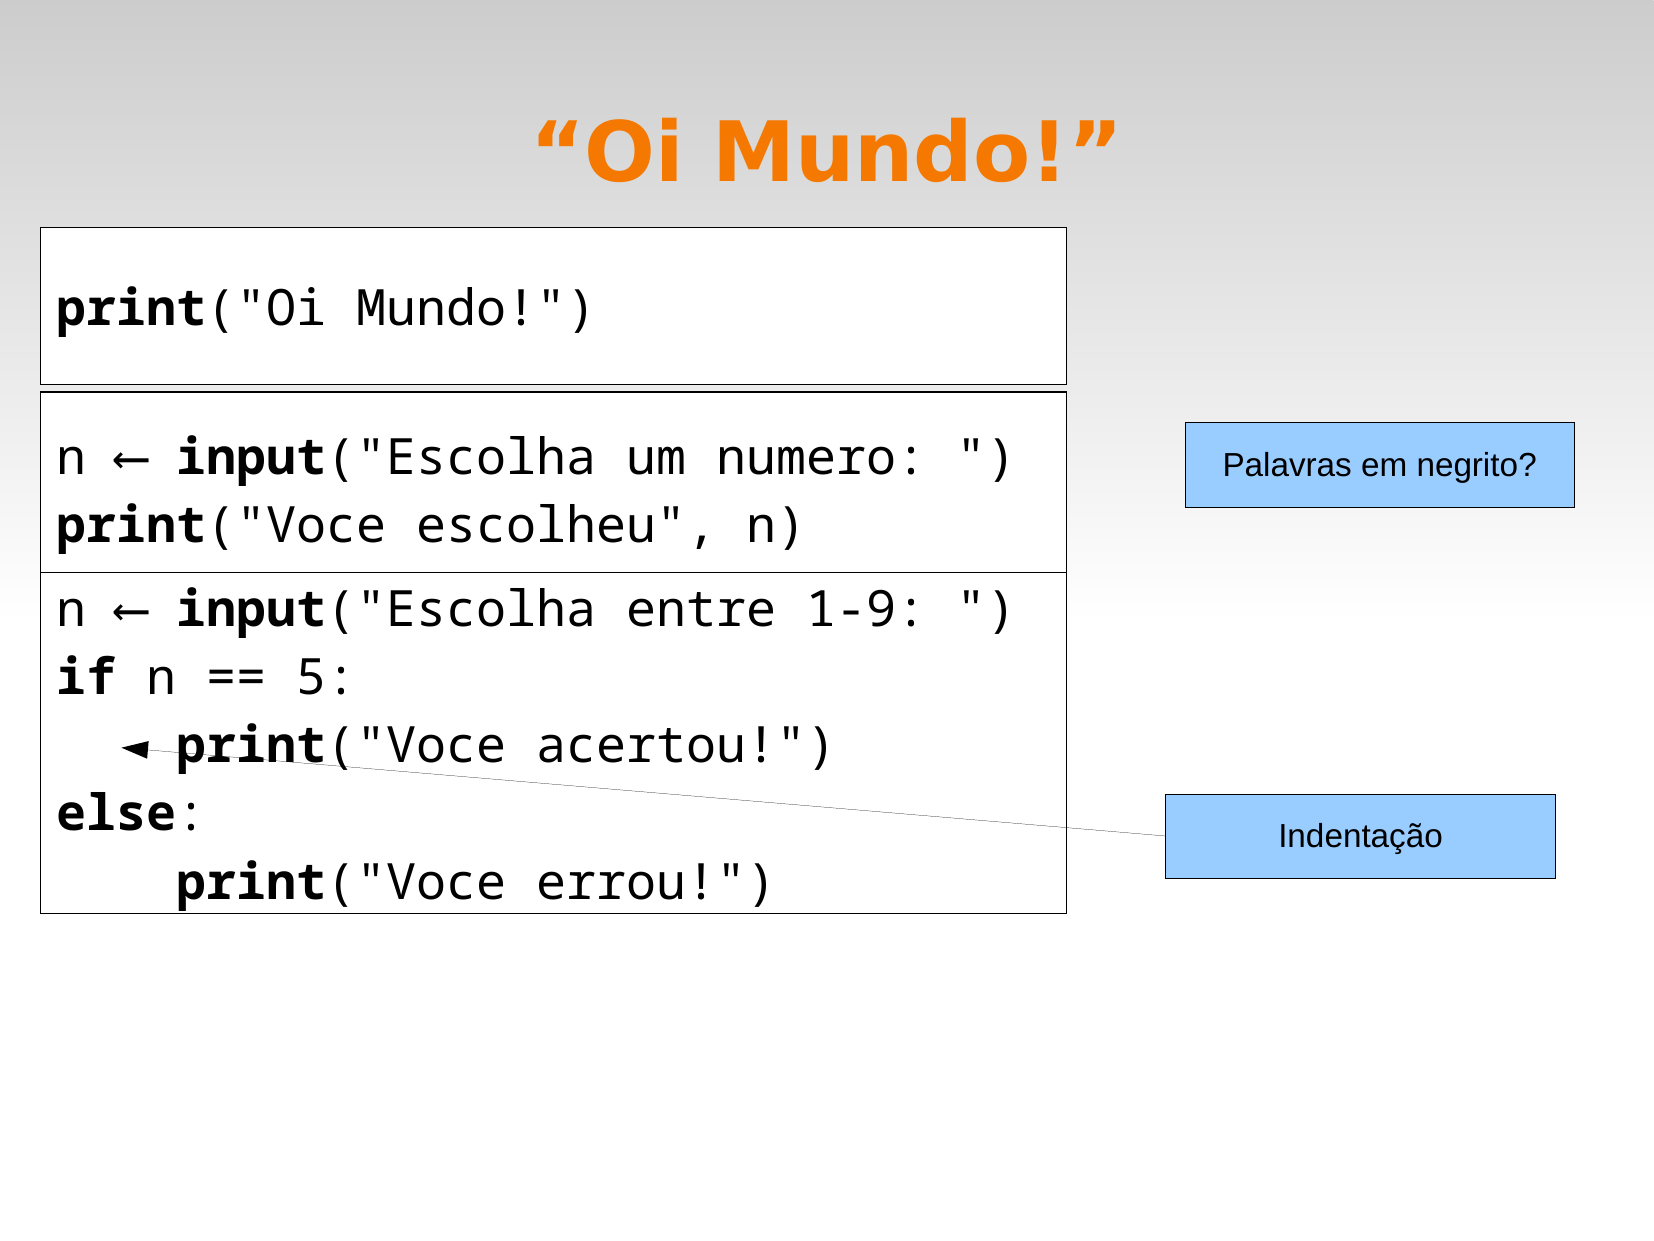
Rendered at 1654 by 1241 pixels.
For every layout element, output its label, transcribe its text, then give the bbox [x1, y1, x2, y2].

title “Oi Mundo!” [82, 49, 1571, 257]
text_box Palavras em negrito? [1185, 422, 1575, 508]
text_box n ⟵ input("Escolha entre 1-9: ") if n == 5: print("Voce acertou!") else: print("Voce errou!") [40, 593, 1067, 893]
text_box Indentação [1165, 794, 1556, 879]
text_box n ⟵ input("Escolha um numero: ") print("Voce escolheu", n) [40, 392, 1067, 572]
text_box print("Oi Mundo!") [40, 227, 1067, 385]
